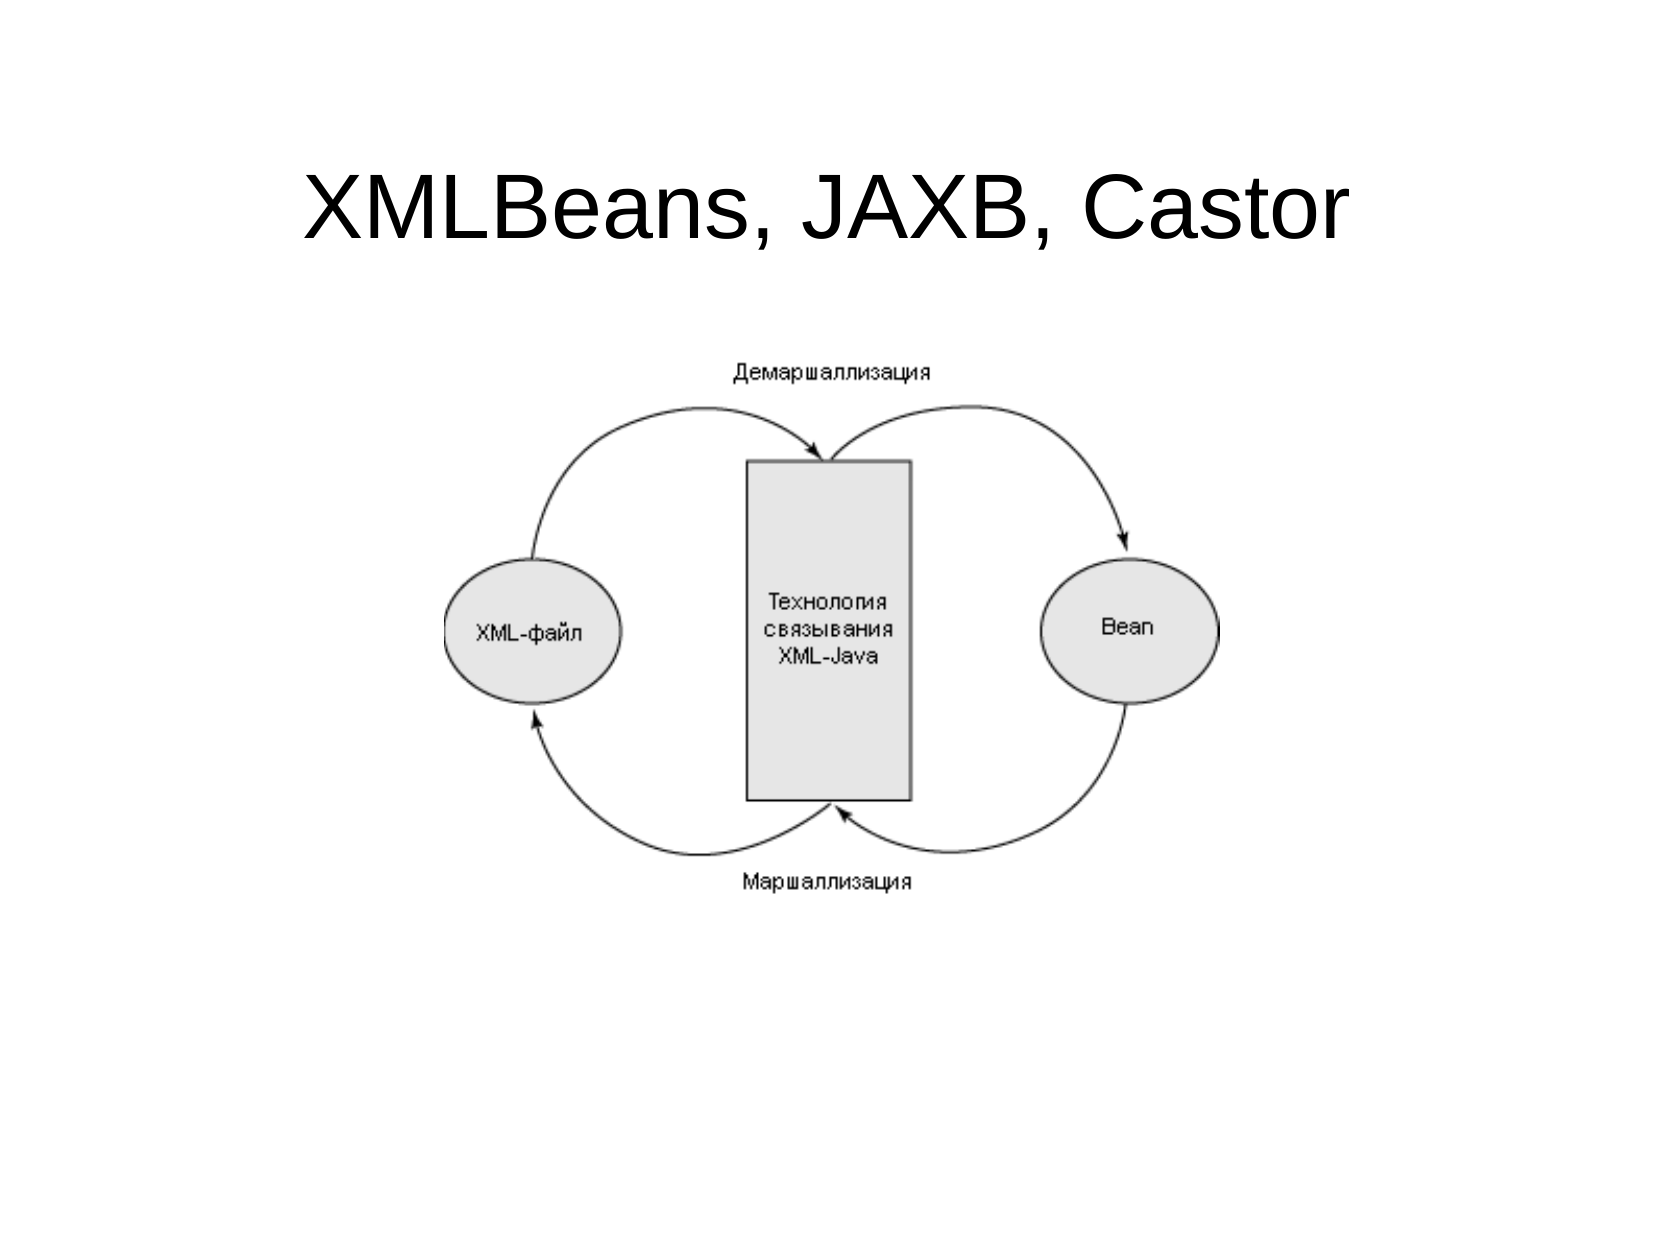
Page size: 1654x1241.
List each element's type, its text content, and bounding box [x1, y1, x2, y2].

title XMLBeans, JAXB, Castor [121, 110, 1534, 303]
picture [444, 349, 1220, 896]
